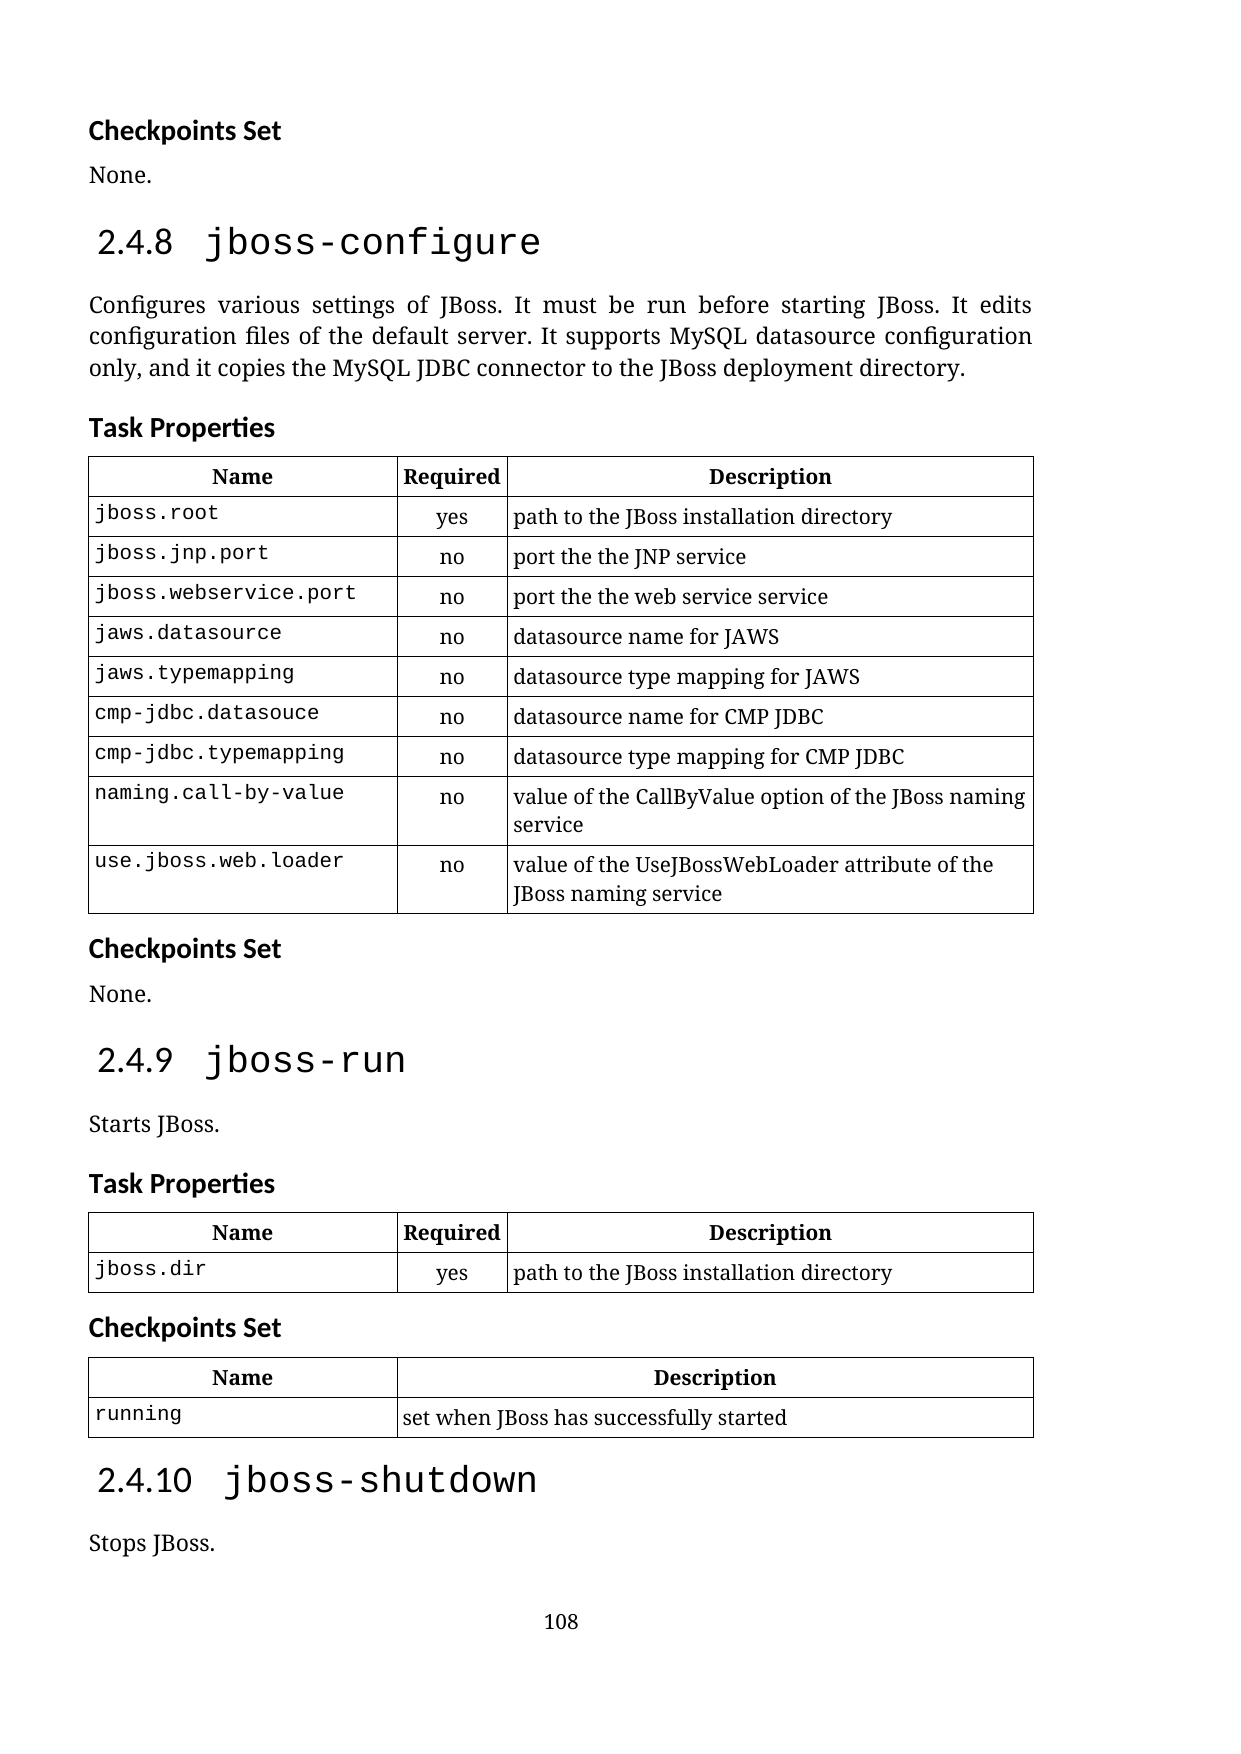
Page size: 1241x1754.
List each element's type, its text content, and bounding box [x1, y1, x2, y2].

table_cell yes [398, 1253, 507, 1292]
text None. [88, 978, 1033, 1009]
table_cell cmp-jdbc.datasouce [89, 697, 397, 736]
table_header Description [508, 457, 1033, 496]
table_cell datasource name for JAWS [508, 617, 1033, 656]
table_cell jboss.dir [89, 1253, 397, 1292]
table_cell jaws.typemapping [89, 657, 397, 696]
table_cell no [398, 617, 507, 656]
table_header Description [508, 1213, 1033, 1252]
table_cell no [398, 846, 507, 913]
table_cell jaws.datasource [89, 617, 397, 656]
table_header Name [89, 1358, 397, 1397]
subtitle Checkpoints Set [88, 937, 1033, 966]
subtitle Checkpoints Set [88, 1316, 1033, 1345]
table_cell value of the CallByValue option of the JBoss naming service [508, 777, 1033, 844]
subtitle jboss-shutdown [88, 1461, 1033, 1503]
subtitle jboss-run [88, 1041, 1033, 1084]
table_cell cmp-jdbc.typemapping [89, 737, 397, 776]
table_cell datasource type mapping for JAWS [508, 657, 1033, 696]
table_cell running [89, 1398, 397, 1437]
table_cell jboss.jnp.port [89, 537, 397, 576]
table_cell port the the web service service [508, 577, 1033, 616]
table_header Required [398, 457, 507, 496]
table_cell no [398, 537, 507, 576]
table_cell value of the UseJBossWebLoader attribute of the JBoss naming service [508, 846, 1033, 913]
table_cell jboss.webservice.port [89, 577, 397, 616]
table_cell path to the JBoss installation directory [508, 1253, 1033, 1292]
table_cell set when JBoss has successfully started [398, 1398, 1033, 1437]
subtitle jboss-configure [88, 223, 1033, 265]
table_cell naming.call-by-value [89, 777, 397, 844]
subtitle Task Properties [88, 415, 1033, 444]
table_cell port the the JNP service [508, 537, 1033, 576]
table_cell no [398, 697, 507, 736]
table_cell jboss.root [89, 497, 397, 536]
table_cell use.jboss.web.loader [89, 846, 397, 913]
table_cell datasource type mapping for CMP JDBC [508, 737, 1033, 776]
table_cell datasource name for CMP JDBC [508, 697, 1033, 736]
table_header Name [89, 1213, 397, 1252]
subtitle Task Properties [88, 1171, 1033, 1201]
table_header Description [398, 1358, 1033, 1397]
subtitle Checkpoints Set [88, 118, 1033, 147]
table_header Required [398, 1213, 507, 1252]
table_cell path to the JBoss installation directory [508, 497, 1033, 536]
text None. [88, 159, 1033, 190]
table_cell yes [398, 497, 507, 536]
table_cell no [398, 577, 507, 616]
text Configures various settings of JBoss. It must be run before starting JBoss. It edits configuration files of the default server. It supports MySQL datasource configuration only, and it copies the MySQL JDBC connector to the JBoss deployment directory. [88, 289, 1033, 383]
table_cell no [398, 737, 507, 776]
table_cell no [398, 777, 507, 844]
text Starts JBoss. [88, 1108, 1033, 1139]
table_cell no [398, 657, 507, 696]
text Stops JBoss. [88, 1527, 1033, 1558]
table_header Name [89, 457, 397, 496]
